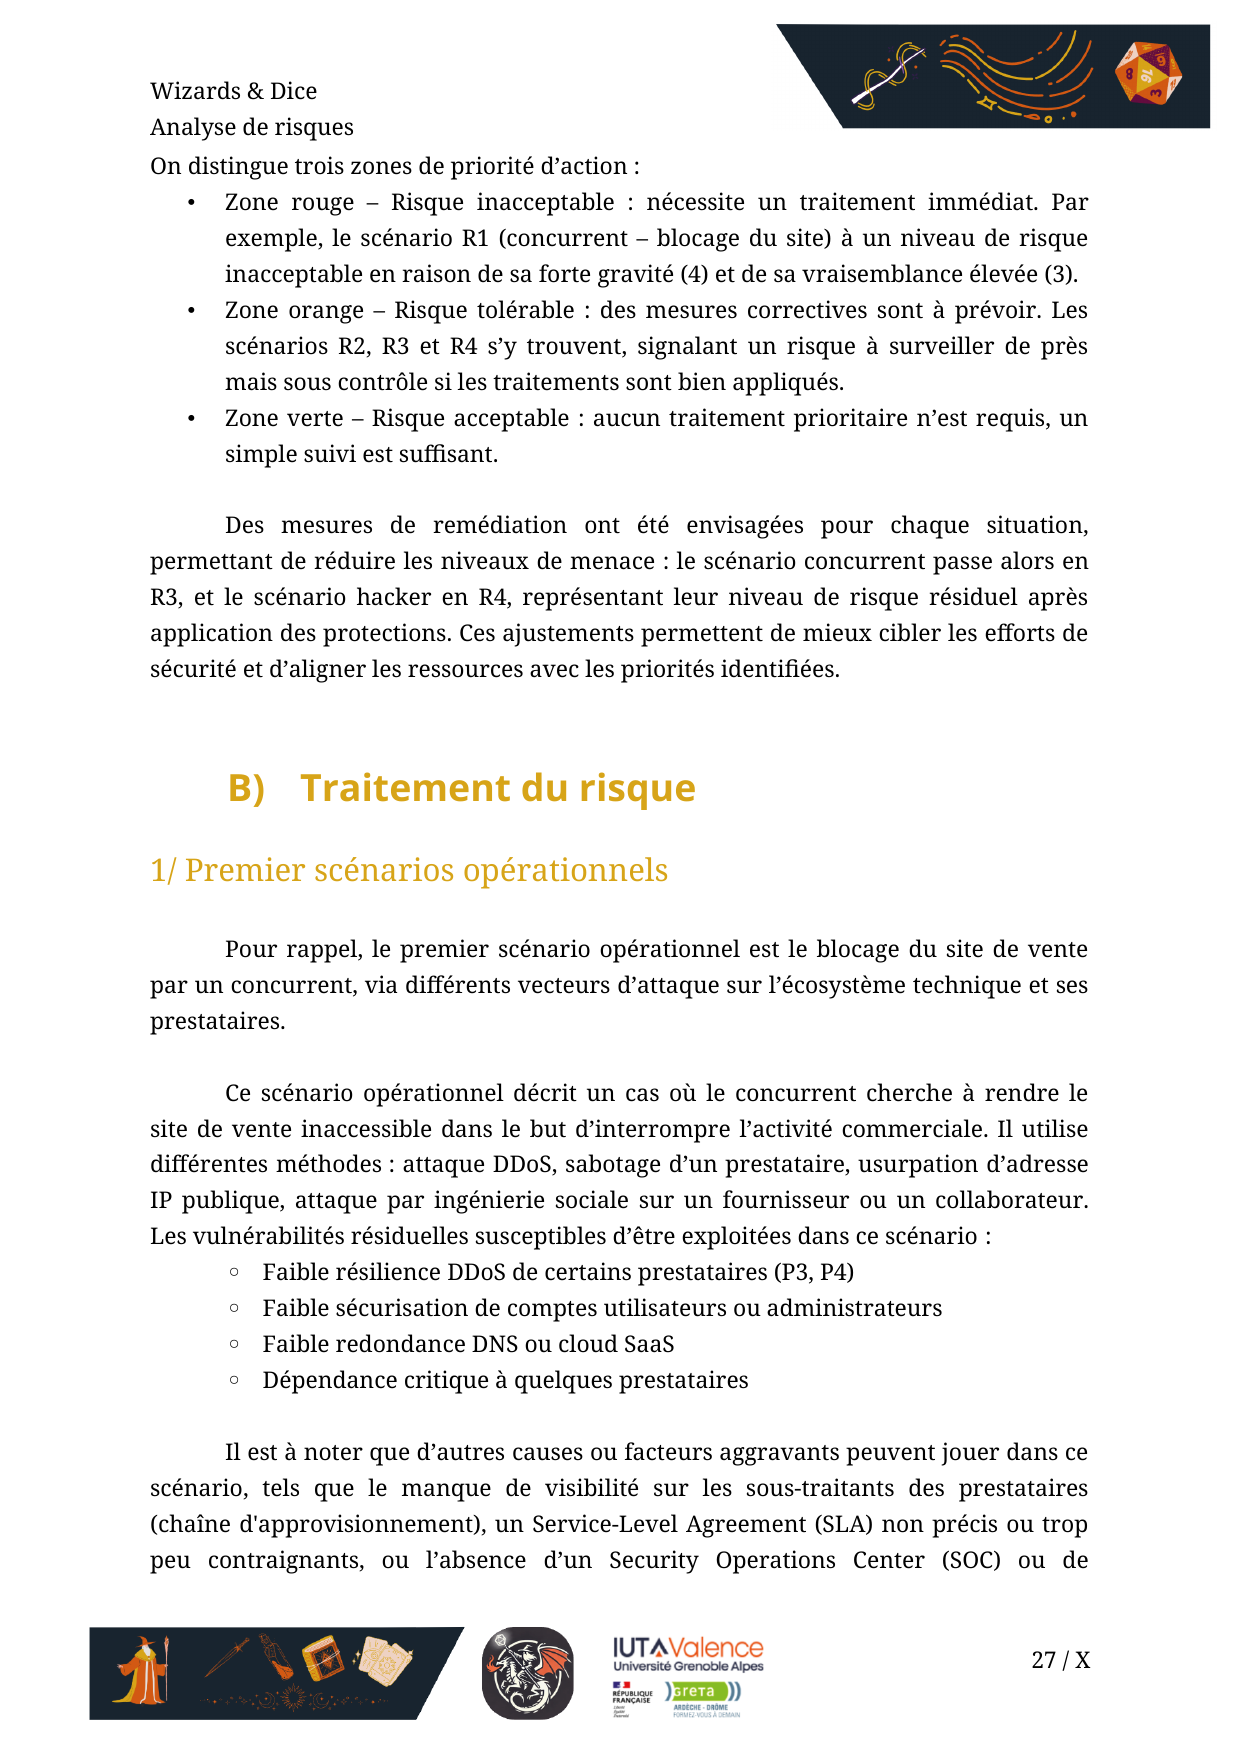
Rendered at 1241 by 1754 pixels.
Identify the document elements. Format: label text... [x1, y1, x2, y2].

picture [771, 21, 1218, 131]
list Faible résilience DDoS de certains prestataires (P3, P4) [225, 1256, 1090, 1287]
list Zone orange – Risque tolérable : des mesures correctives sont à prévoir. Les scénarios R2, R3 et R4 s’y trouvent, signalant un risque à surveiller de près mais sous contrôle si les traitements sont bien appliqués. [187, 294, 1090, 397]
subtitle Traitement du risque [227, 761, 1090, 812]
text Pour rappel, le premier scénario opérationnel est le blocage du site de vente par un concurrent, via différents vecteurs d’attaque sur l’écosystème technique et ses prestataires. [150, 933, 1090, 1036]
list Faible sécurisation de comptes utilisateurs ou administrateurs [225, 1292, 1090, 1323]
list Zone rouge – Risque inacceptable : nécessite un traitement immédiat. Par exemple, le scénario R1 (concurrent – blocage du site) à un niveau de risque inacceptable en raison de sa forte gravité (4) et de sa vraisemblance élevée (3). [187, 186, 1090, 289]
list Faible redondance DNS ou cloud SaaS [225, 1328, 1090, 1359]
subtitle Premier scénarios opérationnels [150, 848, 1090, 891]
text Des mesures de remédiation ont été envisagées pour chaque situation, permettant de réduire les niveaux de menace : le scénario concurrent passe alors en R3, et le scénario hacker en R4, représentant leur niveau de risque résiduel après application des protections. Ces ajustements permettent de mieux cibler les efforts de sécurité et d’aligner les ressources avec les priorités identifiées. [150, 509, 1090, 684]
picture [81, 1616, 788, 1729]
text Ce scénario opérationnel décrit un cas où le concurrent cherche à rendre le site de vente inaccessible dans le but d’interrompre l’activité commerciale. Il utilise différentes méthodes : attaque DDoS, sabotage d’un prestataire, usurpation d’adresse IP publique, attaque par ingénierie sociale sur un fournisseur ou un collaborateur. Les vulnérabilités résiduelles susceptibles d’être exploitées dans ce scénario : [150, 1077, 1090, 1252]
text On distingue trois zones de priorité d’action : [150, 150, 1090, 181]
list Zone verte – Risque acceptable : aucun traitement prioritaire n’est requis, un simple suivi est suffisant. [187, 402, 1090, 469]
list Dépendance critique à quelques prestataires [225, 1364, 1090, 1395]
text Il est à noter que d’autres causes ou facteurs aggravants peuvent jouer dans ce scénario, tels que le manque de visibilité sur les sous-traitants des prestataires (chaîne d'approvisionnement), un Service-Level Agreement (SLA) non précis ou trop peu contraignants, ou l’absence d’un Security Operations Center (SOC) ou de [150, 1436, 1090, 1575]
